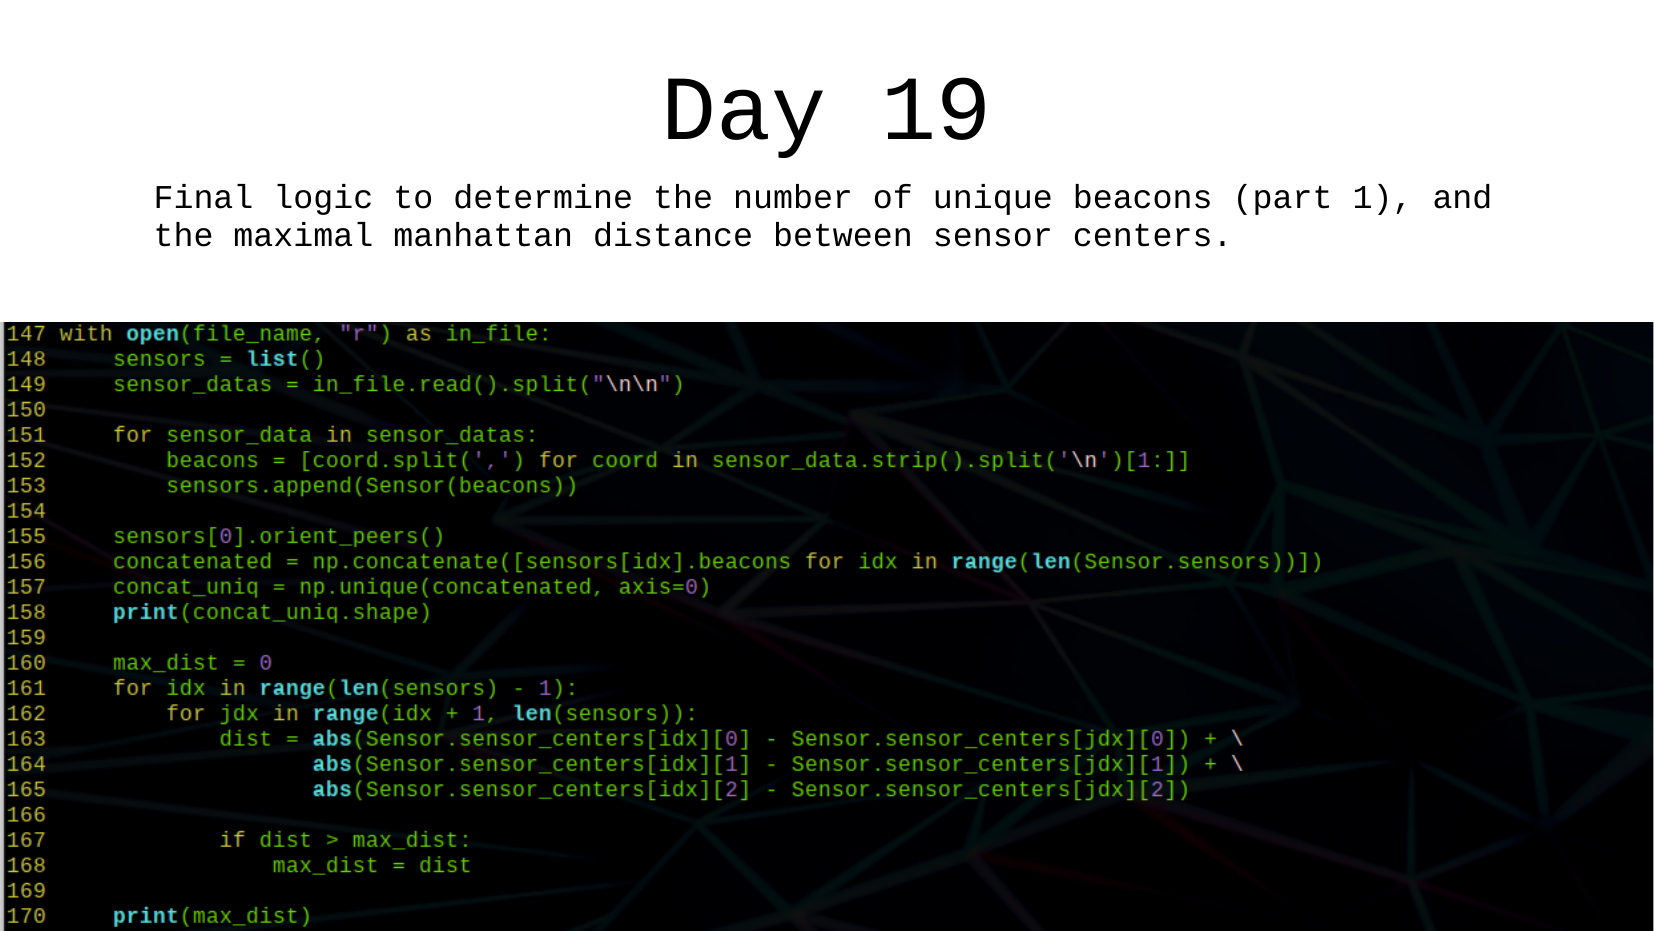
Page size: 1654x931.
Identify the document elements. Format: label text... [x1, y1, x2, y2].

picture [0, 322, 1654, 931]
list Final logic to determine the number of unique beacons (part 1), and the maximal manhattan distance between sensor centers. [82, 180, 1571, 322]
title Day 19 [82, 37, 1571, 180]
